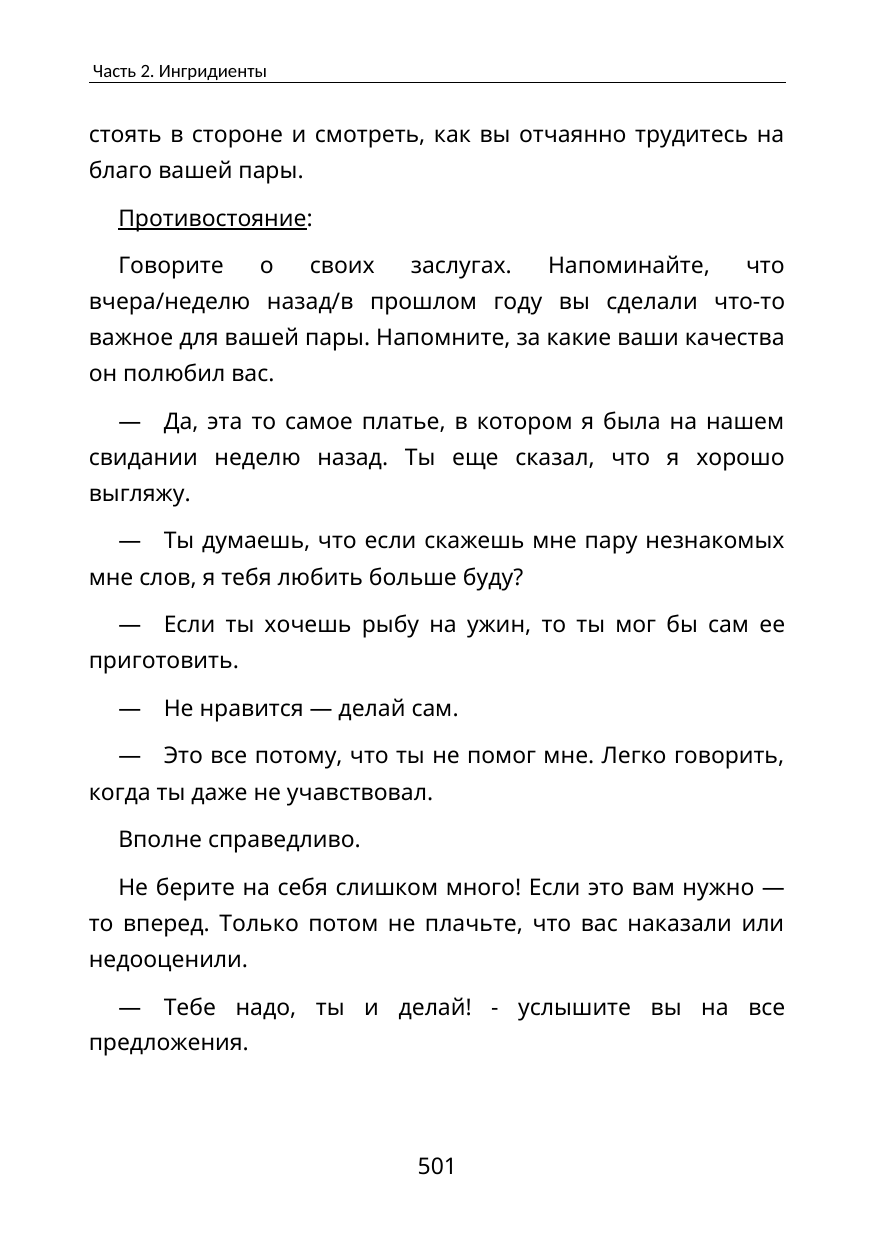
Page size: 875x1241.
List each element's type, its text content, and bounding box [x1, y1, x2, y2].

list Тебе надо, ты и делай! - услышите вы на все предложения. [88, 990, 786, 1058]
text стоять в стороне и смотреть, как вы отчаянно трудитесь на благо вашей пары. [88, 118, 786, 185]
list Ты думаешь, что если скажешь мне пару незнакомых мне слов, я тебя любить больше буду? [88, 524, 786, 592]
text Говорите о своих заслугах. Напоминайте, что вчера/неделю назад/в прошлом году вы сделали что-то важное для вашей пары. Напомните, за какие ваши качества он полюбил вас. [88, 249, 786, 388]
text Вполне справедливо. [88, 823, 786, 854]
list Это все потому, что ты не помог мне. Легко говорить, когда ты даже не учавствовал. [88, 739, 786, 807]
list Не нравится — делай сам. [88, 692, 786, 723]
list Да, эта то самое платье, в котором я была на нашем свидании неделю назад. Ты еще сказал, что я хорошо выгляжу. [88, 405, 786, 508]
list Если ты хочешь рыбу на ужин, то ты мог бы сам ее приготовить. [88, 608, 786, 675]
text Противостояние: [88, 202, 786, 233]
text Не берите на себя слишком много! Если это вам нужно — то вперед. Только потом не плачьте, что вас наказали или недооценили. [88, 871, 786, 974]
